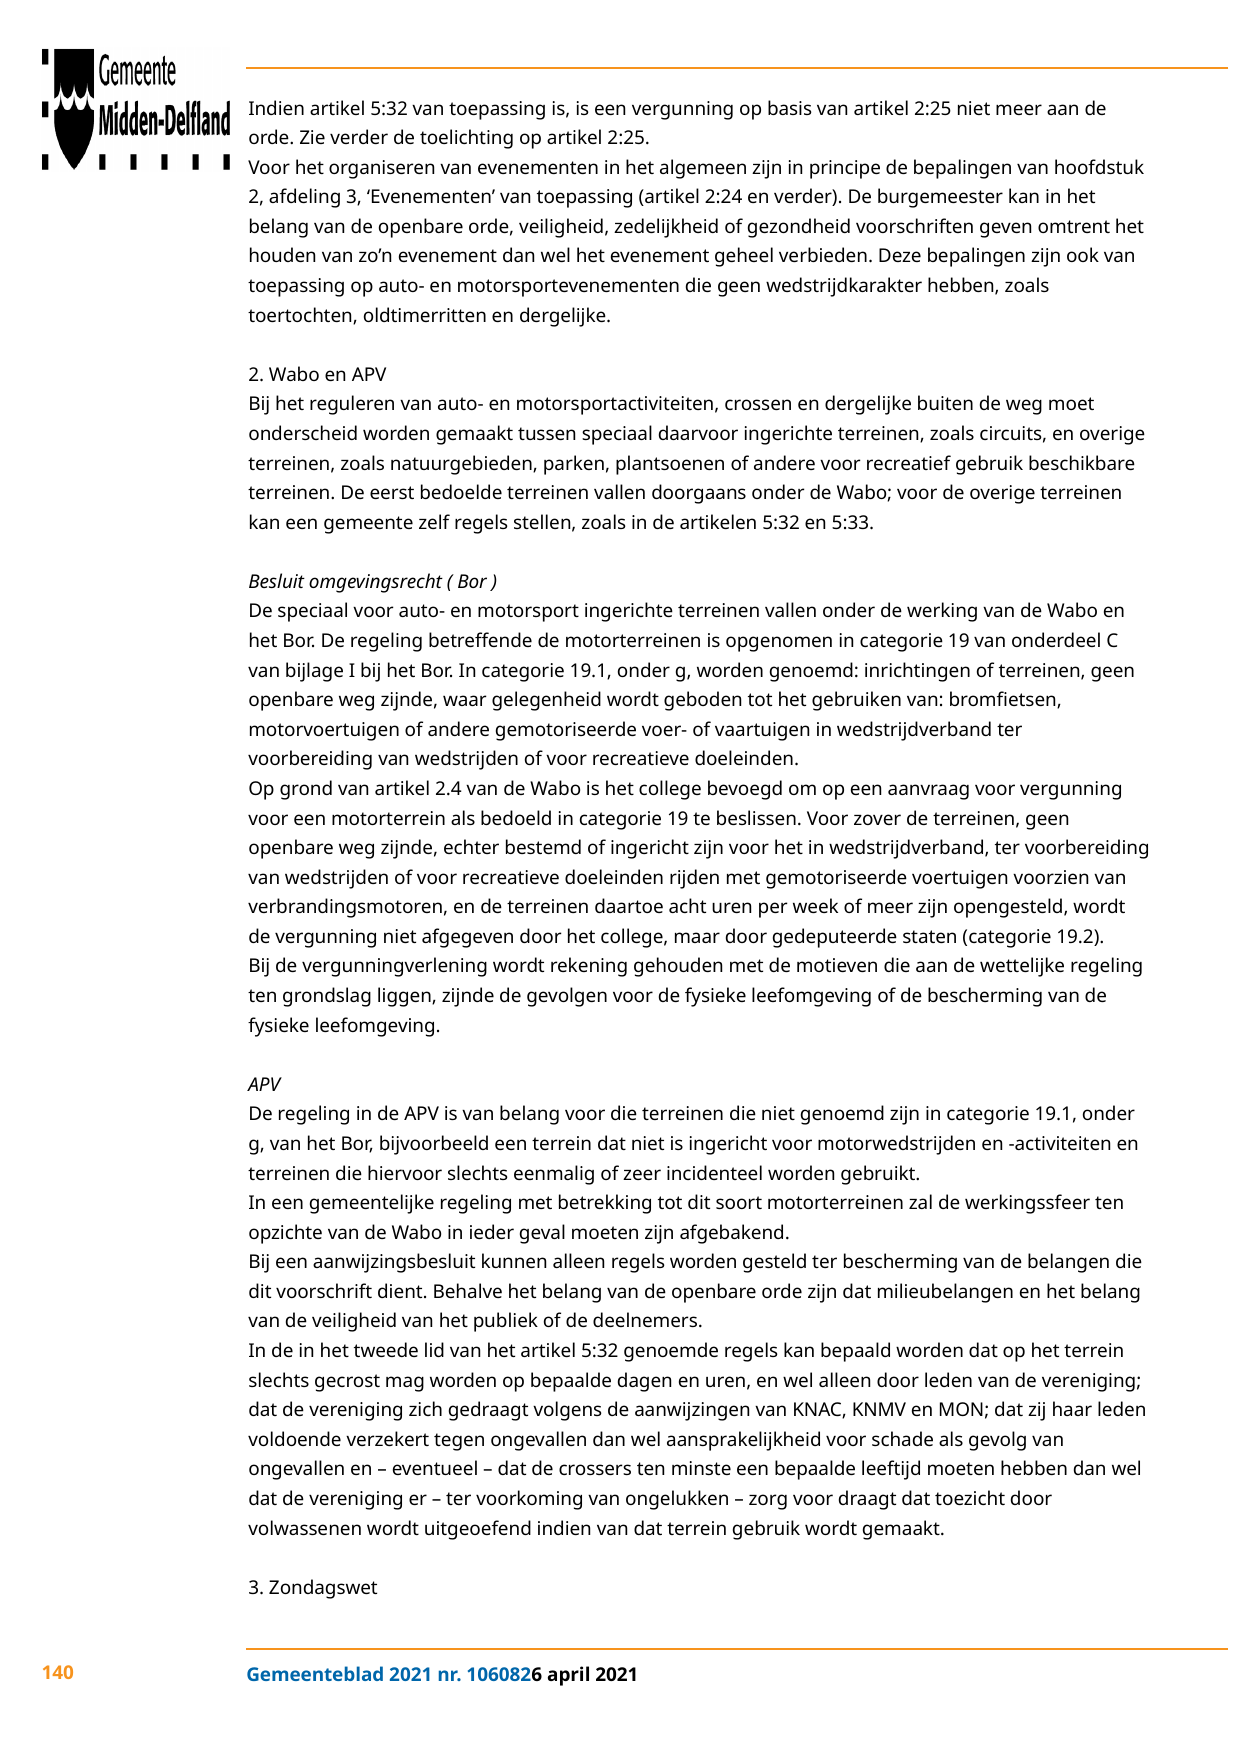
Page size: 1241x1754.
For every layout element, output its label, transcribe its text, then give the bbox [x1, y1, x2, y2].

text Indien artikel 5:32 van toepassing is, is een vergunning op basis van artikel 2:25 niet meer aan de orde. Zie verder de toelichting op artikel 2:25. [248, 95, 1152, 150]
text Bij een aanwijzingsbesluit kunnen alleen regels worden gesteld ter bescherming van de belangen die dit voorschrift dient. Behalve het belang van de openbare orde zijn dat milieubelangen en het belang van de veiligheid van het publiek of de deelnemers. [248, 1248, 1152, 1333]
text APV [248, 1071, 1152, 1097]
text Bij het reguleren van auto- en motorsportactiviteiten, crossen en dergelijke buiten de weg moet onderscheid worden gemaakt tussen speciaal daarvoor ingerichte terreinen, zoals circuits, en overige terreinen, zoals natuurgebieden, parken, plantsoenen of andere voor recreatief gebruik beschikbare terreinen. De eerst bedoelde terreinen vallen doorgaans onder de Wabo; voor de overige terreinen kan een gemeente zelf regels stellen, zoals in de artikelen 5:32 en 5:33. [248, 391, 1152, 535]
text Bij de vergunningverlening wordt rekening gehouden met de motieven die aan de wettelijke regeling ten grondslag liggen, zijnde de gevolgen voor de fysieke leefomgeving of de bescherming van de fysieke leefomgeving. [248, 953, 1152, 1038]
text Op grond van artikel 2.4 van de Wabo is het college bevoegd om op een aanvraag voor vergunning voor een motorterrein als bedoeld in categorie 19 te beslissen. Voor zover de terreinen, geen openbare weg zijnde, echter bestemd of ingericht zijn voor het in wedstrijdverband, ter voorbereiding van wedstrijden of voor recreatieve doeleinden rijden met gemotoriseerde voertuigen voorzien van verbrandingsmotoren, en de terreinen daartoe acht uren per week of meer zijn opengesteld, wordt de vergunning niet afgegeven door het college, maar door gedeputeerde staten (categorie 19.2). [248, 775, 1152, 949]
text In de in het tweede lid van het artikel 5:32 genoemde regels kan bepaald worden dat op het terrein slechts gecrost mag worden op bepaalde dagen en uren, en wel alleen door leden van de vereniging; dat de vereniging zich gedraagt volgens de aanwijzingen van KNAC, KNMV en MON; dat zij haar leden voldoende verzekert tegen ongevallen dan wel aansprakelijkheid voor schade als gevolg van ongevallen en – eventueel – dat de crossers ten minste een bepaalde leeftijd moeten hebben dan wel dat de vereniging er – ter voorkoming van ongelukken – zorg voor draagt dat toezicht door volwassenen wordt uitgeoefend indien van dat terrein gebruik wordt gemaakt. [248, 1337, 1152, 1541]
text De speciaal voor auto- en motorsport ingerichte terreinen vallen onder de werking van de Wabo en het Bor. De regeling betreffende de motorterreinen is opgenomen in categorie 19 van onderdeel C van bijlage I bij het Bor. In categorie 19.1, onder g, worden genoemd: inrichtingen of terreinen, geen openbare weg zijnde, waar gelegenheid wordt geboden tot het gebruiken van: bromfietsen, motorvoertuigen of andere gemotoriseerde voer- of vaartuigen in wedstrijdverband ter voorbereiding van wedstrijden of voor recreatieve doeleinden. [248, 598, 1152, 771]
picture [41, 47, 231, 172]
text Voor het organiseren van evenementen in het algemeen zijn in principe de bepalingen van hoofdstuk 2, afdeling 3, ‘Evenementen’ van toepassing (artikel 2:24 en verder). De burgemeester kan in het belang van de openbare orde, veiligheid, zedelijkheid of gezondheid voorschriften geven omtrent het houden van zo’n evenement dan wel het evenement geheel verbieden. Deze bepalingen zijn ook van toepassing op auto- en motorsportevenementen die geen wedstrijdkarakter hebben, zoals toertochten, oldtimerritten en dergelijke. [248, 154, 1152, 328]
text Besluit omgevingsrecht ( Bor ) [248, 568, 1152, 594]
text 3. Zondagswet [248, 1574, 1152, 1600]
text De regeling in de APV is van belang voor die terreinen die niet genoemd zijn in categorie 19.1, onder g, van het Bor, bijvoorbeeld een terrein dat niet is ingericht voor motorwedstrijden en -activiteiten en terreinen die hiervoor slechts eenmalig of zeer incidenteel worden gebruikt. [248, 1101, 1152, 1186]
text 2. Wabo en APV [248, 361, 1152, 387]
text In een gemeentelijke regeling met betrekking tot dit soort motorterreinen zal de werkingssfeer ten opzichte van de Wabo in ieder geval moeten zijn afgebakend. [248, 1189, 1152, 1245]
